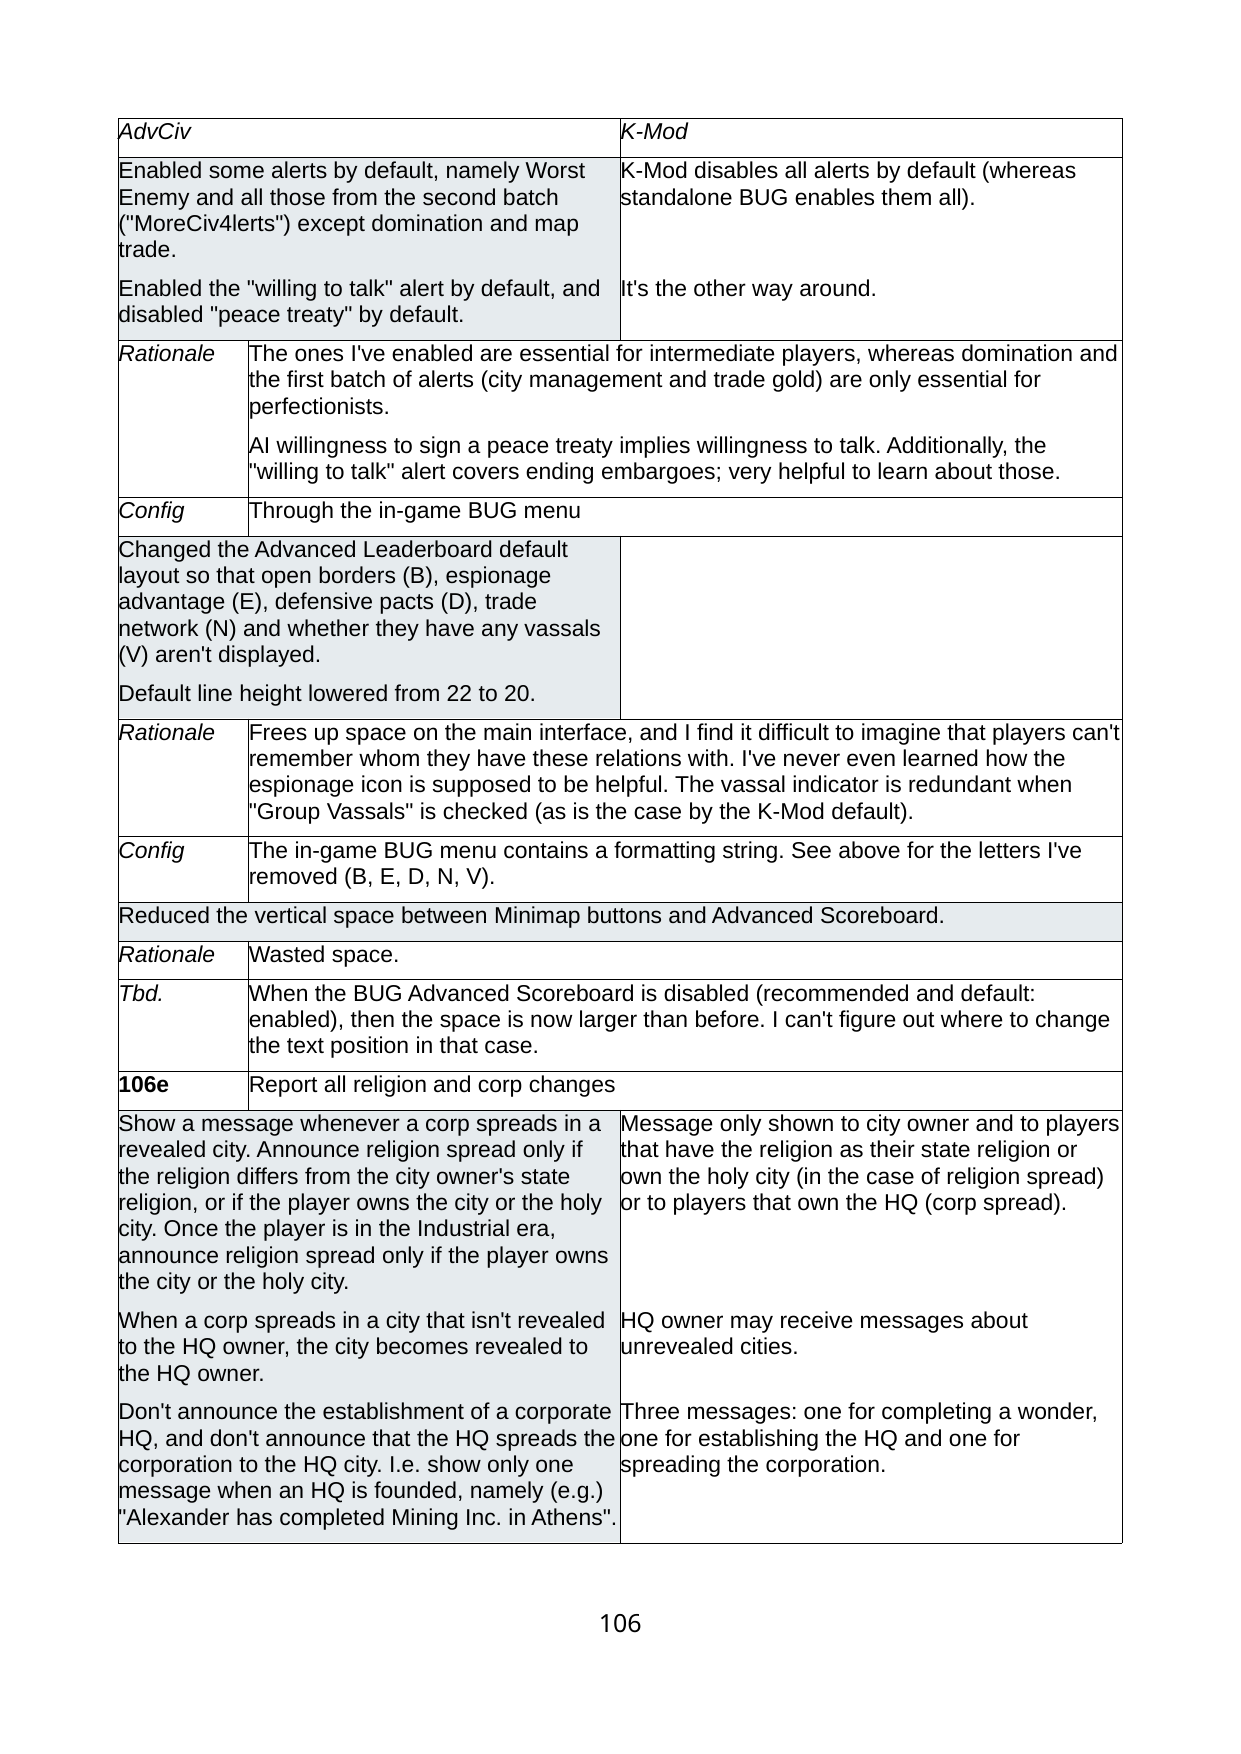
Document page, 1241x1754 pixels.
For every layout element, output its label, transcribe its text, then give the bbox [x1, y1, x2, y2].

table_cell Through the in-game BUG menu [249, 498, 1122, 536]
table_cell Rationale [119, 942, 248, 979]
table_cell K-Mod disables all alerts by default (whereas standalone BUG enables them all). It's the other way around. [621, 158, 1122, 340]
table_cell Tbd. [119, 980, 248, 1071]
table_cell The ones I've enabled are essential for intermediate players, whereas domination and the first batch of alerts (city management and trade gold) are only essential for perfectionists. AI willingness to sign a peace treaty implies willingness to talk. Additionally, the "willing to talk" alert covers ending embargoes; very helpful to learn about those. [249, 341, 1122, 497]
table_cell The in-game BUG menu contains a formatting string. See above for the letters I've removed (B, E, D, N, V). [249, 837, 1122, 902]
table_cell Rationale [119, 720, 248, 836]
table_cell Report all religion and corp changes [249, 1072, 1122, 1110]
table_cell Rationale [119, 341, 248, 497]
table_cell K-Mod [621, 119, 1122, 157]
table_cell Wasted space. [249, 942, 1122, 979]
table_cell Changed the Advanced Leaderboard default layout so that open borders (B), espionage advantage (E), defensive pacts (D), trade network (N) and whether they have any vassals (V) aren't displayed. Default line height lowered from 22 to 20. [119, 537, 620, 718]
table_cell AdvCiv [119, 119, 620, 157]
table_cell Reduced the vertical space between Minimap buttons and Advanced Scoreboard. [119, 903, 1122, 941]
table_cell When the BUG Advanced Scoreboard is disabled (recommended and default: enabled), then the space is now larger than before. I can't figure out where to change the text position in that case. [249, 980, 1122, 1071]
table_cell Config [119, 837, 248, 902]
table_cell Show a message whenever a corp spreads in a revealed city. Announce religion spread only if the religion differs from the city owner's state religion, or if the player owns the city or the holy city. Once the player is in the Industrial era, announce religion spread only if the player owns the city or the holy city. When a corp spreads in a city that isn't revealed to the HQ owner, the city becomes revealed to the HQ owner. Don't announce the establishment of a corporate HQ, and don't announce that the HQ spreads the corporation to the HQ city. I.e. show only one message when an HQ is founded, namely (e.g.) "Alexander has completed Mining Inc. in Athens". [119, 1111, 620, 1542]
table_cell Enabled some alerts by default, namely Worst Enemy and all those from the second batch ("MoreCiv4lerts") except domination and map trade. Enabled the "willing to talk" alert by default, and disabled "peace treaty" by default. [119, 158, 620, 340]
table_cell [621, 537, 1122, 718]
table_cell 106e [119, 1072, 248, 1110]
table_cell Frees up space on the main interface, and I find it difficult to imagine that players can't remember whom they have these relations with. I've never even learned how the espionage icon is supposed to be helpful. The vassal indicator is redundant when "Group Vassals" is checked (as is the case by the K-Mod default). [249, 720, 1122, 836]
table_cell Message only shown to city owner and to players that have the religion as their state religion or own the holy city (in the case of religion spread) or to players that own the HQ (corp spread). HQ owner may receive messages about unrevealed cities. Three messages: one for completing a wonder, one for establishing the HQ and one for spreading the corporation. [621, 1111, 1122, 1542]
table_cell Config [119, 498, 248, 536]
